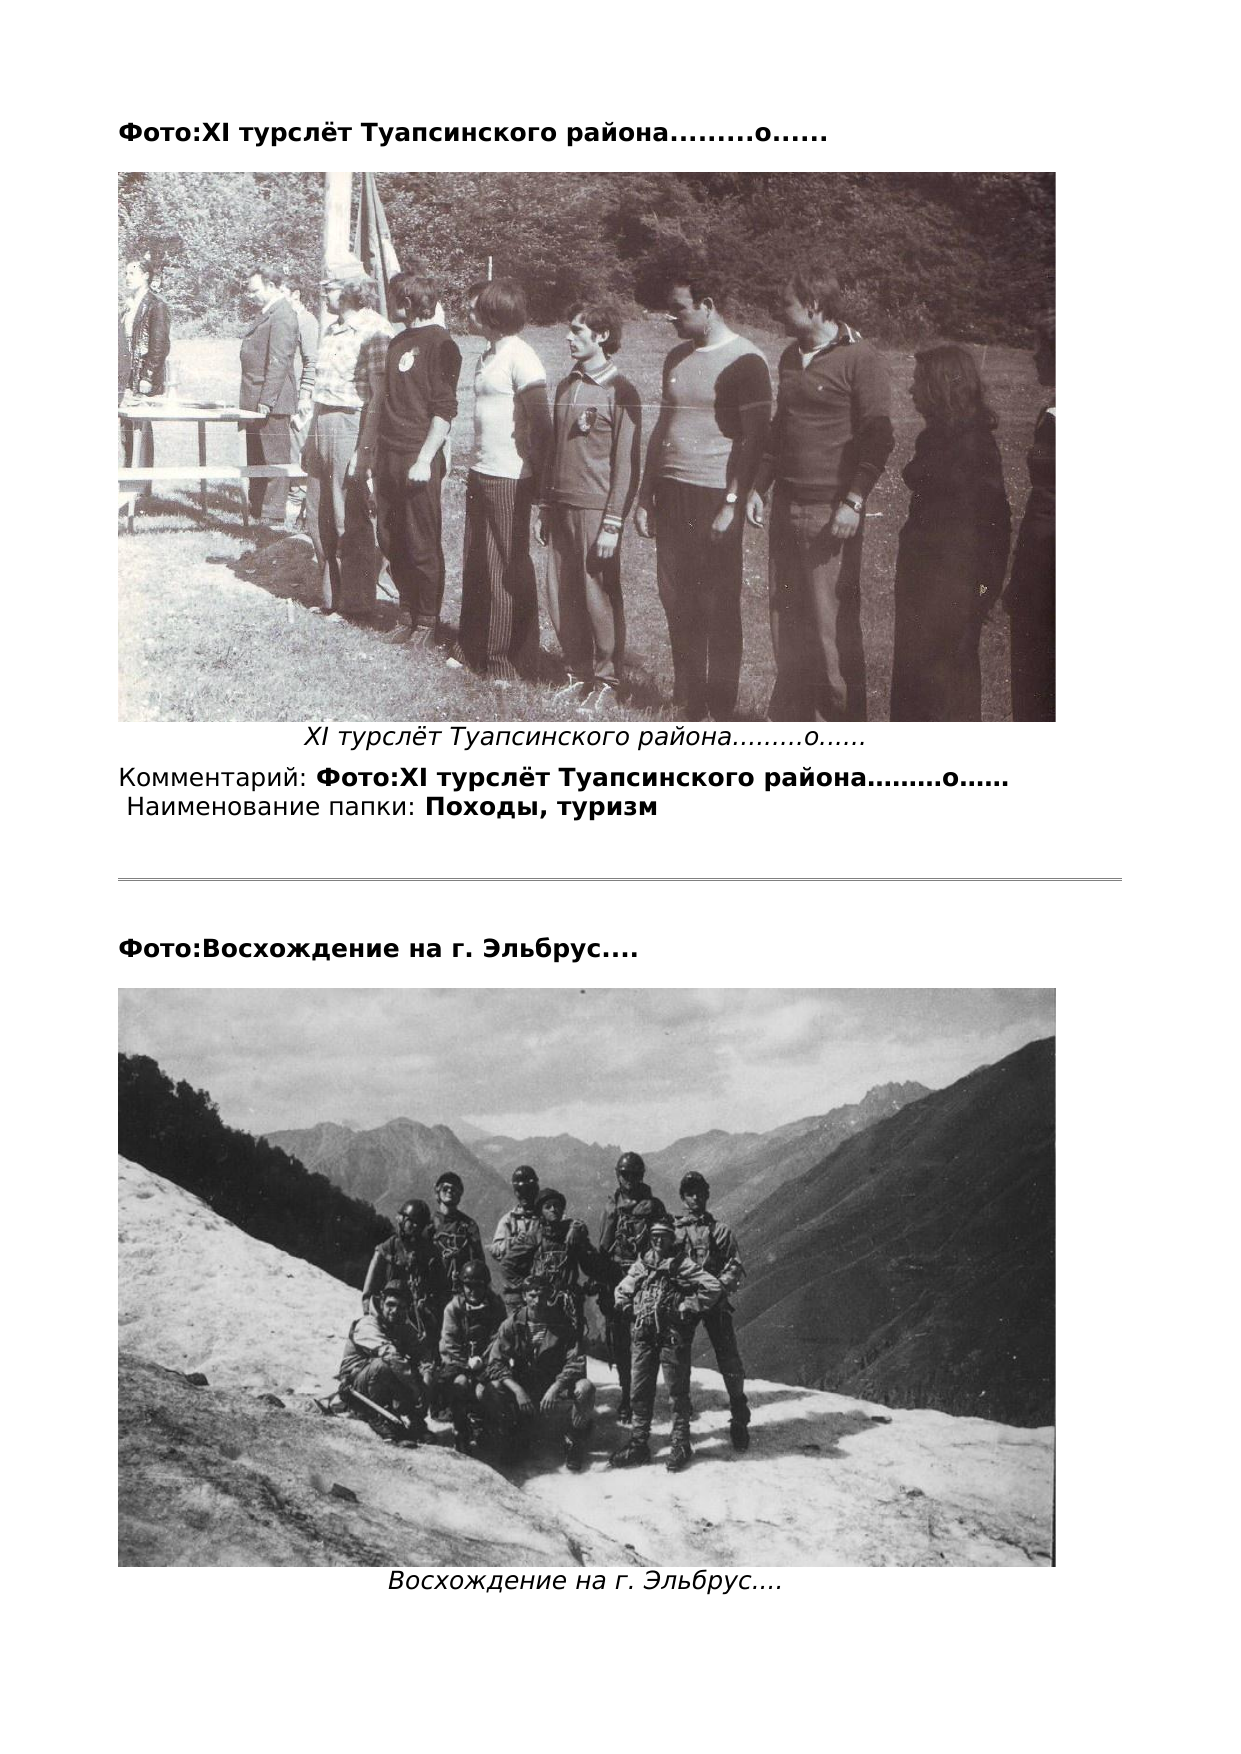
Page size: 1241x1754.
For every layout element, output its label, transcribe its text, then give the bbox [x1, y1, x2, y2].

picture [118, 172, 1056, 722]
text XI турслёт Туапсинского района.........о...... [118, 722, 1056, 751]
picture [118, 988, 1056, 1567]
subtitle Фото:XI турслёт Туапсинского района.........о...... [118, 118, 1122, 147]
subtitle Фото:Восхождение на г. Эльбрус.... [118, 935, 1122, 964]
text Восхождение на г. Эльбрус.... [118, 1567, 1056, 1596]
text Комментарий: Фото:XI турслёт Туапсинского района………о…… Наименование папки: Походы, туризм [118, 763, 1122, 851]
